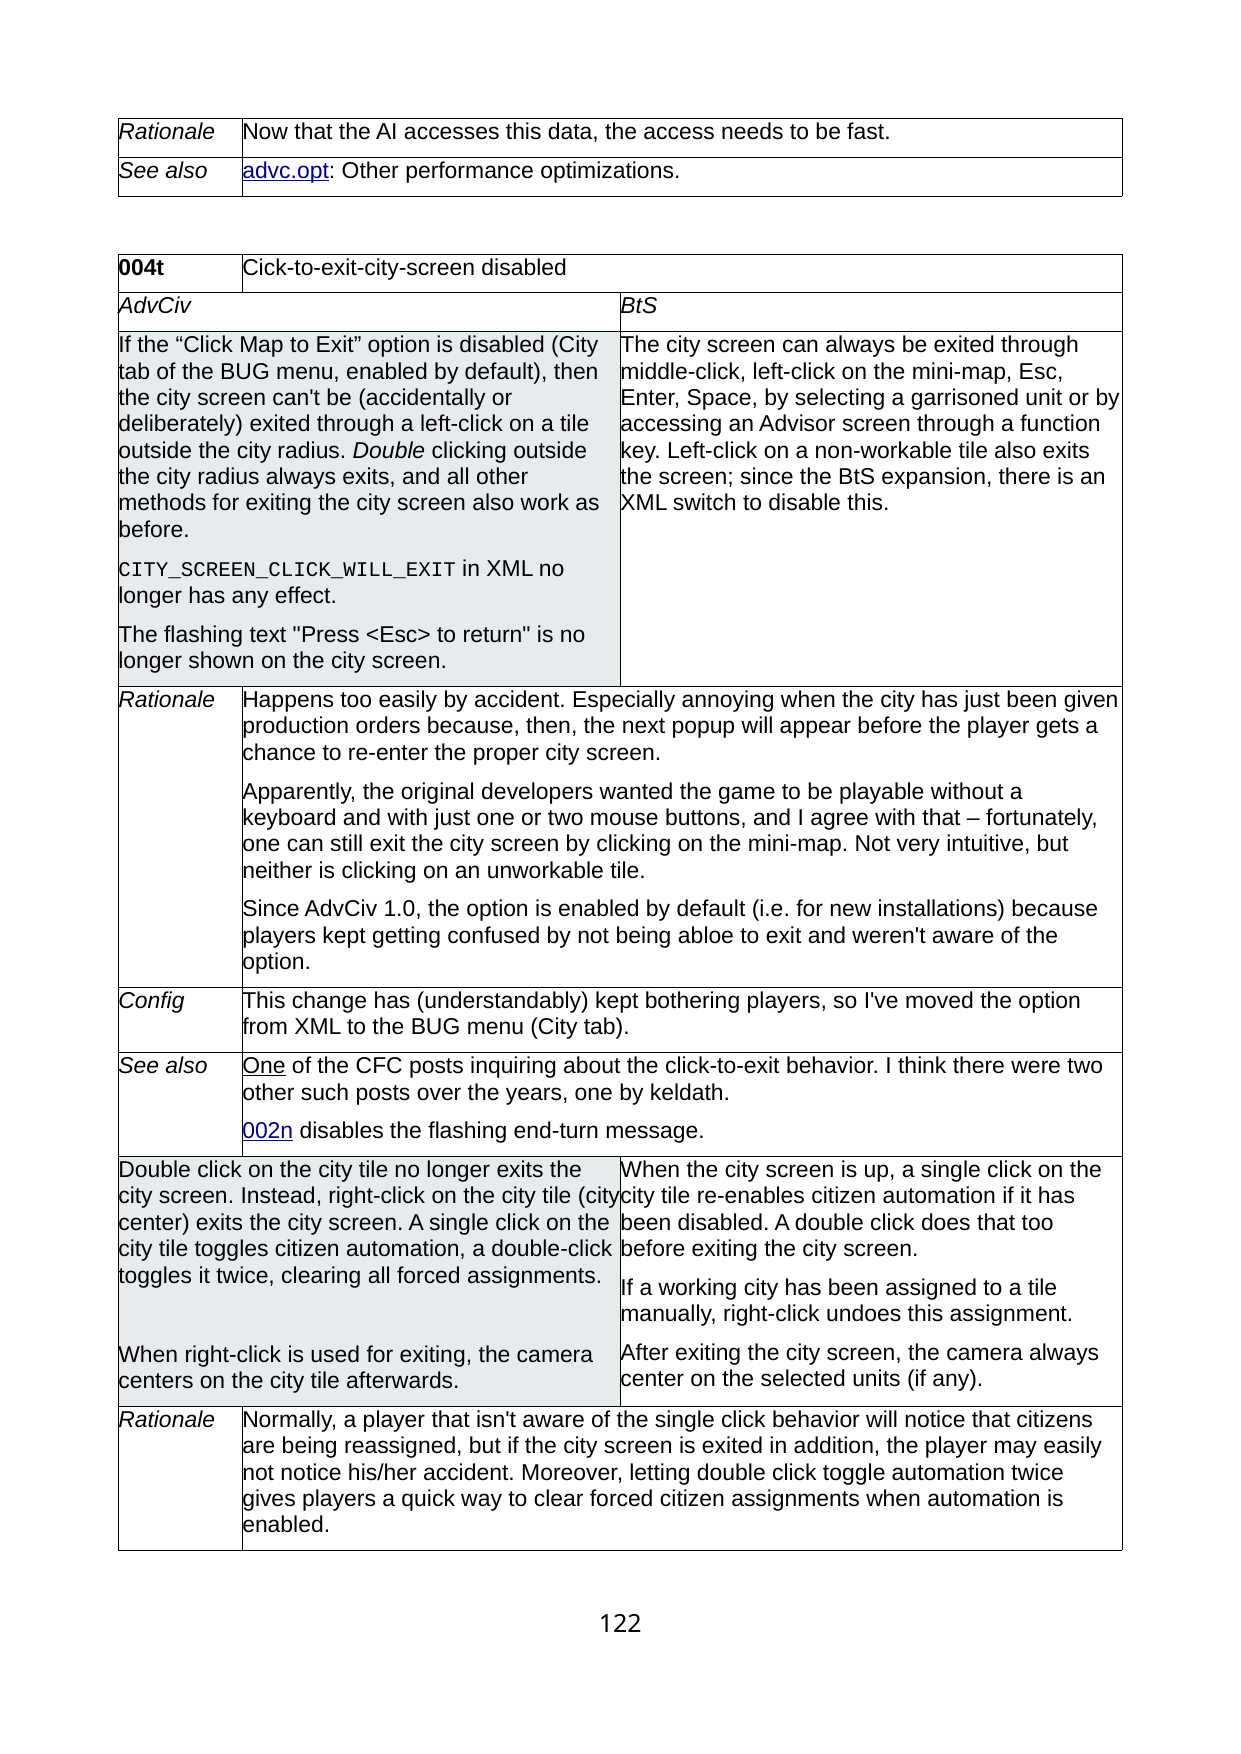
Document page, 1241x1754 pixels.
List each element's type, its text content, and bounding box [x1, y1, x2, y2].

table_cell Normally, a player that isn't aware of the single click behavior will notice that citizens are being reassigned, but if the city screen is exited in addition, the player may easily not notice his/her accident. Moreover, letting double click toggle automation twice gives players a quick way to clear forced citizen assignments when automation is enabled. [243, 1407, 1122, 1550]
table_header Cick-to-exit-city-screen disabled [243, 255, 1122, 292]
table_cell If the “Click Map to Exit” option is disabled (City tab of the BUG menu, enabled by default), then the city screen can't be (accidentally or deliberately) exited through a left-click on a tile outside the city radius. Double clicking outside the city radius always exits, and all other methods for exiting the city screen also work as before. CITY_SCREEN_CLICK_WILL_EXIT in XML no longer has any effect. The flashing text "Press <Esc> to return" is no longer shown on the city screen. [119, 332, 620, 686]
table_cell AdvCiv [119, 293, 620, 331]
table_cell Config [119, 988, 242, 1052]
table_cell See also [119, 158, 242, 196]
table_cell This change has (understandably) kept bothering players, so I've moved the option from XML to the BUG menu (City tab). [243, 988, 1122, 1052]
table_cell Rationale [119, 1407, 242, 1550]
table_cell One of the CFC posts inquiring about the click-to-exit behavior. I think there were two other such posts over the years, one by keldath. 002n disables the flashing end-turn message. [243, 1053, 1122, 1156]
table_cell advc.opt: Other performance optimizations. [243, 158, 1122, 196]
table_cell See also [119, 1053, 242, 1156]
table_cell When the city screen is up, a single click on the city tile re-enables citizen automation if it has been disabled. A double click does that too before exiting the city screen. If a working city has been assigned to a tile manually, right-click undoes this assignment. After exiting the city screen, the camera always center on the selected units (if any). [621, 1157, 1122, 1406]
table_cell The city screen can always be exited through middle-click, left-click on the mini-map, Esc, Enter, Space, by selecting a garrisoned unit or by accessing an Advisor screen through a function key. Left-click on a non-workable tile also exits the screen; since the BtS expansion, there is an XML switch to disable this. [621, 332, 1122, 686]
table_cell Double click on the city tile no longer exits the city screen. Instead, right-click on the city tile (city center) exits the city screen. A single click on the city tile toggles citizen automation, a double-click toggles it twice, clearing all forced assignments. When right-click is used for exiting, the camera centers on the city tile afterwards. [119, 1157, 620, 1406]
table_cell Rationale [119, 119, 242, 157]
table_header 004t [119, 255, 242, 292]
table_cell Now that the AI accesses this data, the access needs to be fast. [243, 119, 1122, 157]
table_cell Happens too easily by accident. Especially annoying when the city has just been given production orders because, then, the next popup will appear before the player gets a chance to re-enter the proper city screen. Apparently, the original developers wanted the game to be playable without a keyboard and with just one or two mouse buttons, and I agree with that – fortunately, one can still exit the city screen by clicking on the mini-map. Not very intuitive, but neither is clicking on an unworkable tile. Since AdvCiv 1.0, the option is enabled by default (i.e. for new installations) because players kept getting confused by not being abloe to exit and weren't aware of the option. [243, 687, 1122, 987]
table_cell BtS [621, 293, 1122, 331]
table_cell Rationale [119, 687, 242, 987]
